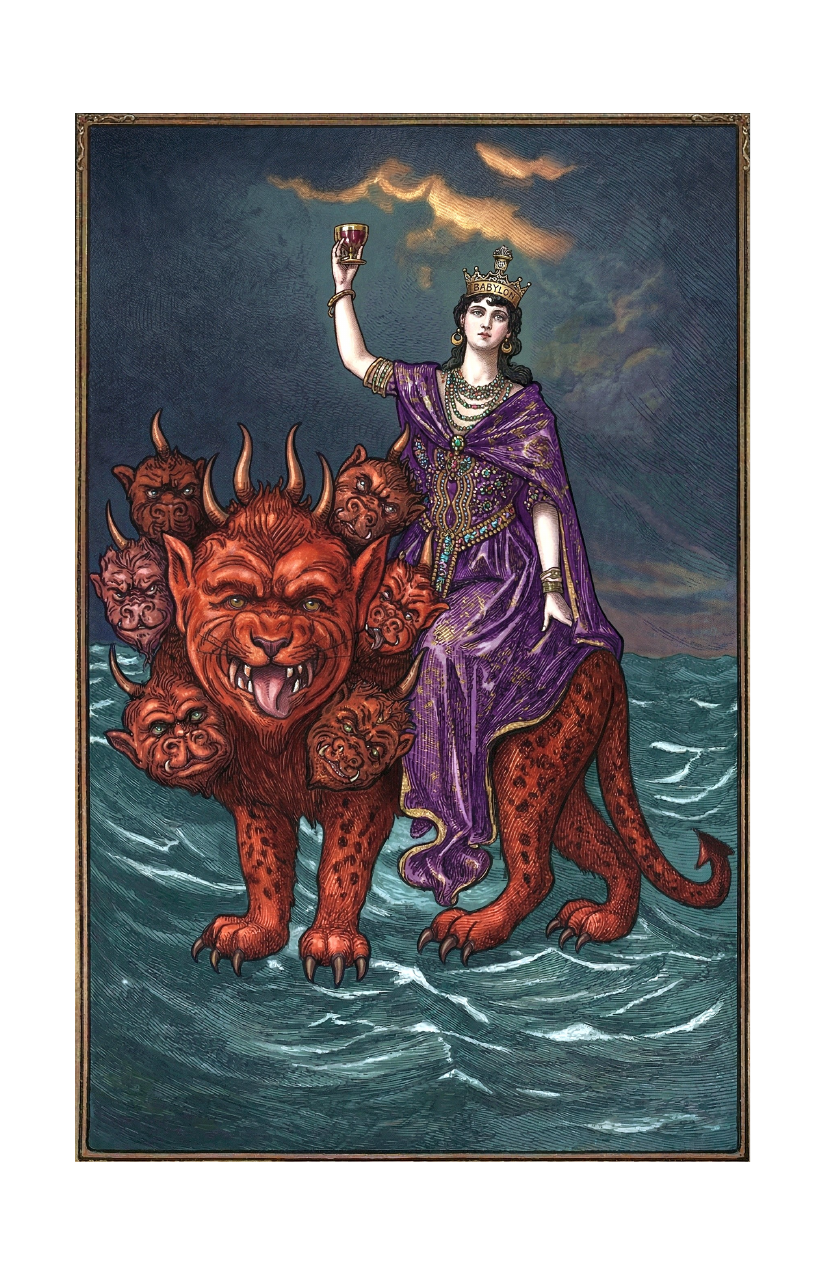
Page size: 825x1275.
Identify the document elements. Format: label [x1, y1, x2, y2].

picture [75, 113, 750, 1162]
